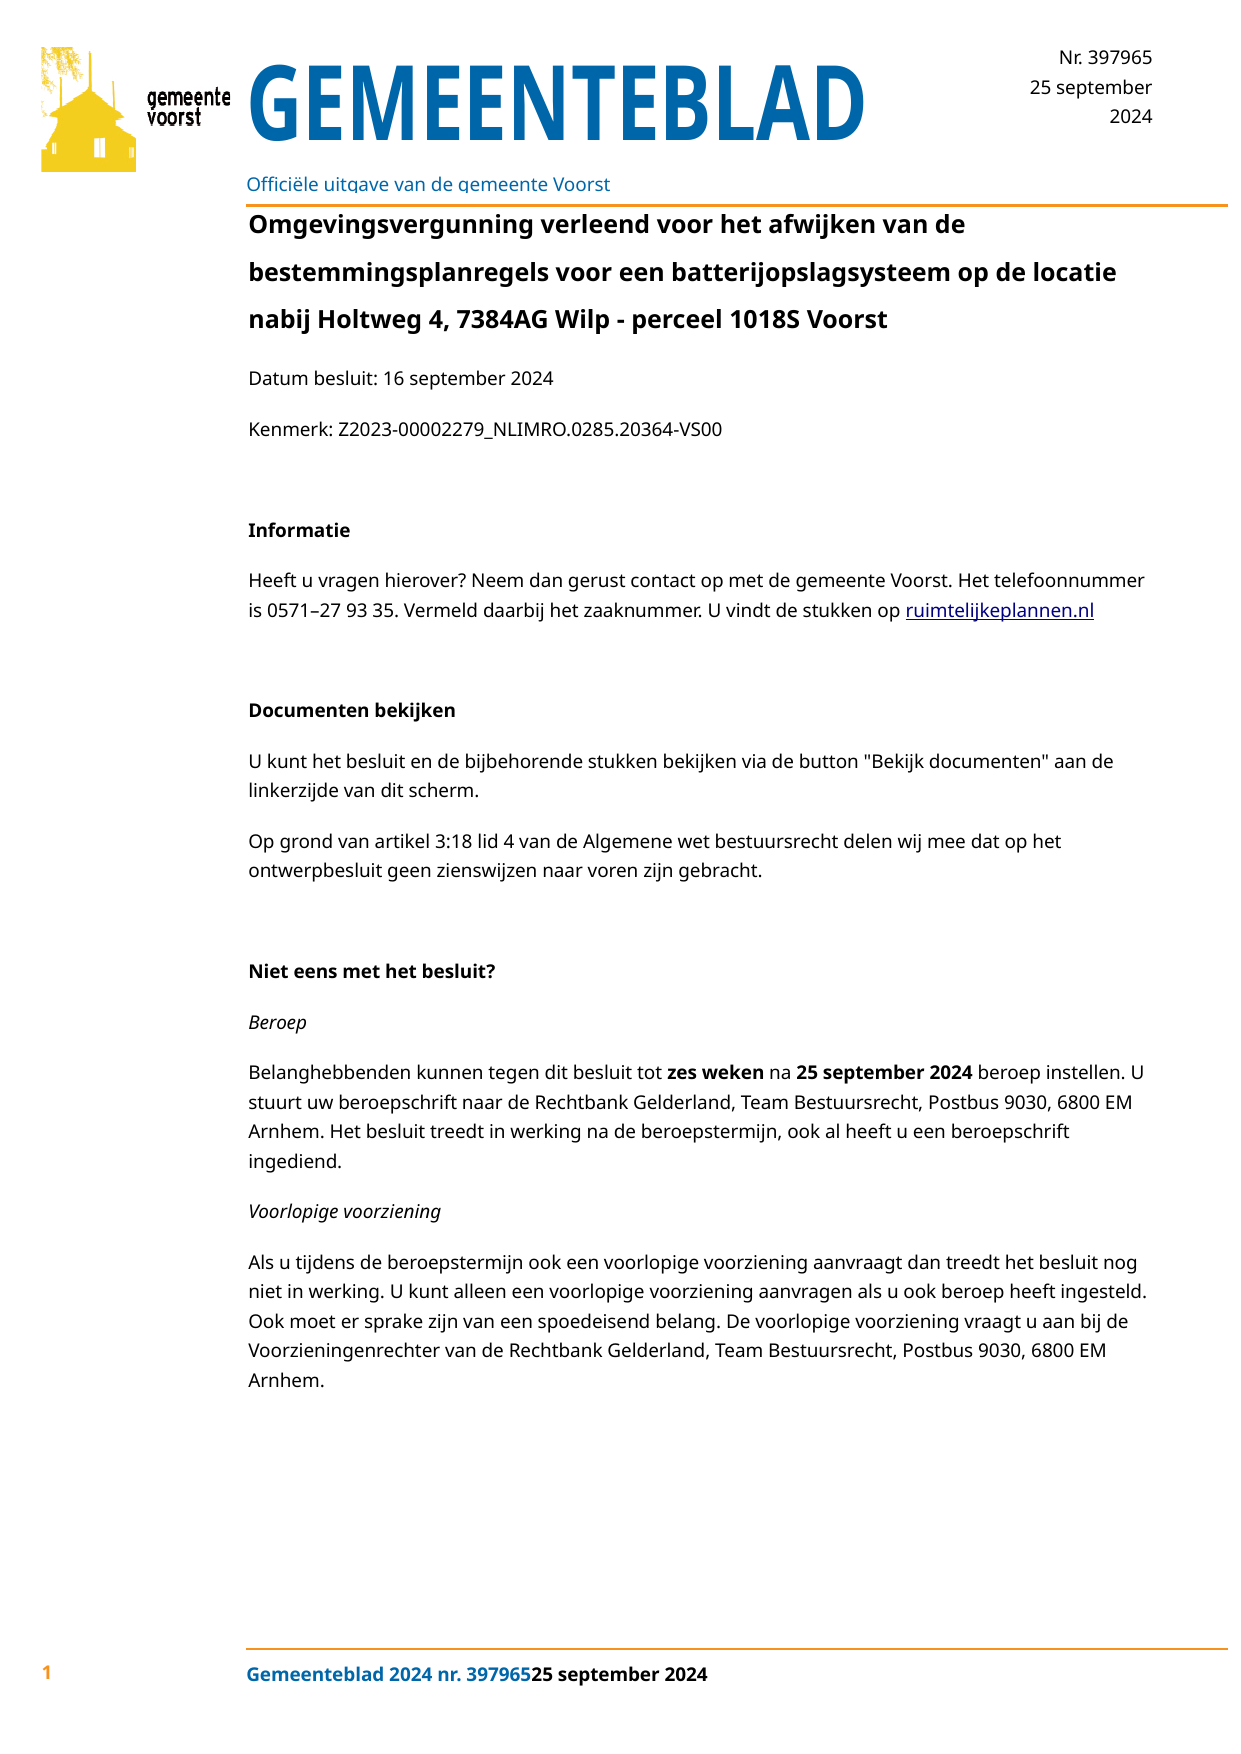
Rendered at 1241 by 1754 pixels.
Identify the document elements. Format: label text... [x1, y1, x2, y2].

text Belanghebbenden kunnen tegen dit besluit tot zes weken na 25 september 2024 beroep instellen. U stuurt uw beroepschrift naar de Rechtbank Gelderland, Team Bestuursrecht, Postbus 9030, 6800 EM Arnhem. Het besluit treedt in werking na de beroepstermijn, ook al heeft u een beroepschrift ingediend. [248, 1059, 1152, 1174]
text Beroep [248, 1009, 1152, 1034]
text U kunt het besluit en de bijbehorende stukken bekijken via de button "Bekijk documenten" aan de linkerzijde van dit scherm. [248, 748, 1152, 803]
text Omgevingsvergunning verleend voor het afwijken van de bestemmingsplanregels voor een batterijopslagsysteem op de locatie nabij Holtweg 4, 7384AG Wilp - perceel 1018S Voorst [248, 207, 1152, 336]
text Informatie [248, 517, 1152, 542]
text Voorlopige voorziening [248, 1198, 1152, 1224]
text Datum besluit: 16 september 2024 [248, 366, 1152, 391]
picture [41, 47, 231, 172]
text Niet eens met het besluit? [248, 958, 1152, 984]
text Als u tijdens de beroepstermijn ook een voorlopige voorziening aanvraagt dan treedt het besluit nog niet in werking. U kunt alleen een voorlopige voorziening aanvragen als u ook beroep heeft ingesteld. Ook moet er sprake zijn van een spoedeisend belang. De voorlopige voorziening vraagt u aan bij de Voorzieningenrechter van de Rechtbank Gelderland, Team Bestuursrecht, Postbus 9030, 6800 EM Arnhem. [248, 1249, 1152, 1393]
text Heeft u vragen hierover? Neem dan gerust contact op met de gemeente Voorst. Het telefoonnummer is 0571–27 93 35. Vermeld daarbij het zaaknummer. U vindt de stukken op ruimtelijkeplannen.nl [248, 567, 1152, 622]
text Kenmerk: Z2023-00002279_NLIMRO.0285.20364-VS00 [248, 416, 1152, 442]
text Documenten bekijken [248, 698, 1152, 723]
text Op grond van artikel 3:18 lid 4 van de Algemene wet bestuursrecht delen wij mee dat op het ontwerpbesluit geen zienswijzen naar voren zijn gebracht. [248, 828, 1152, 883]
